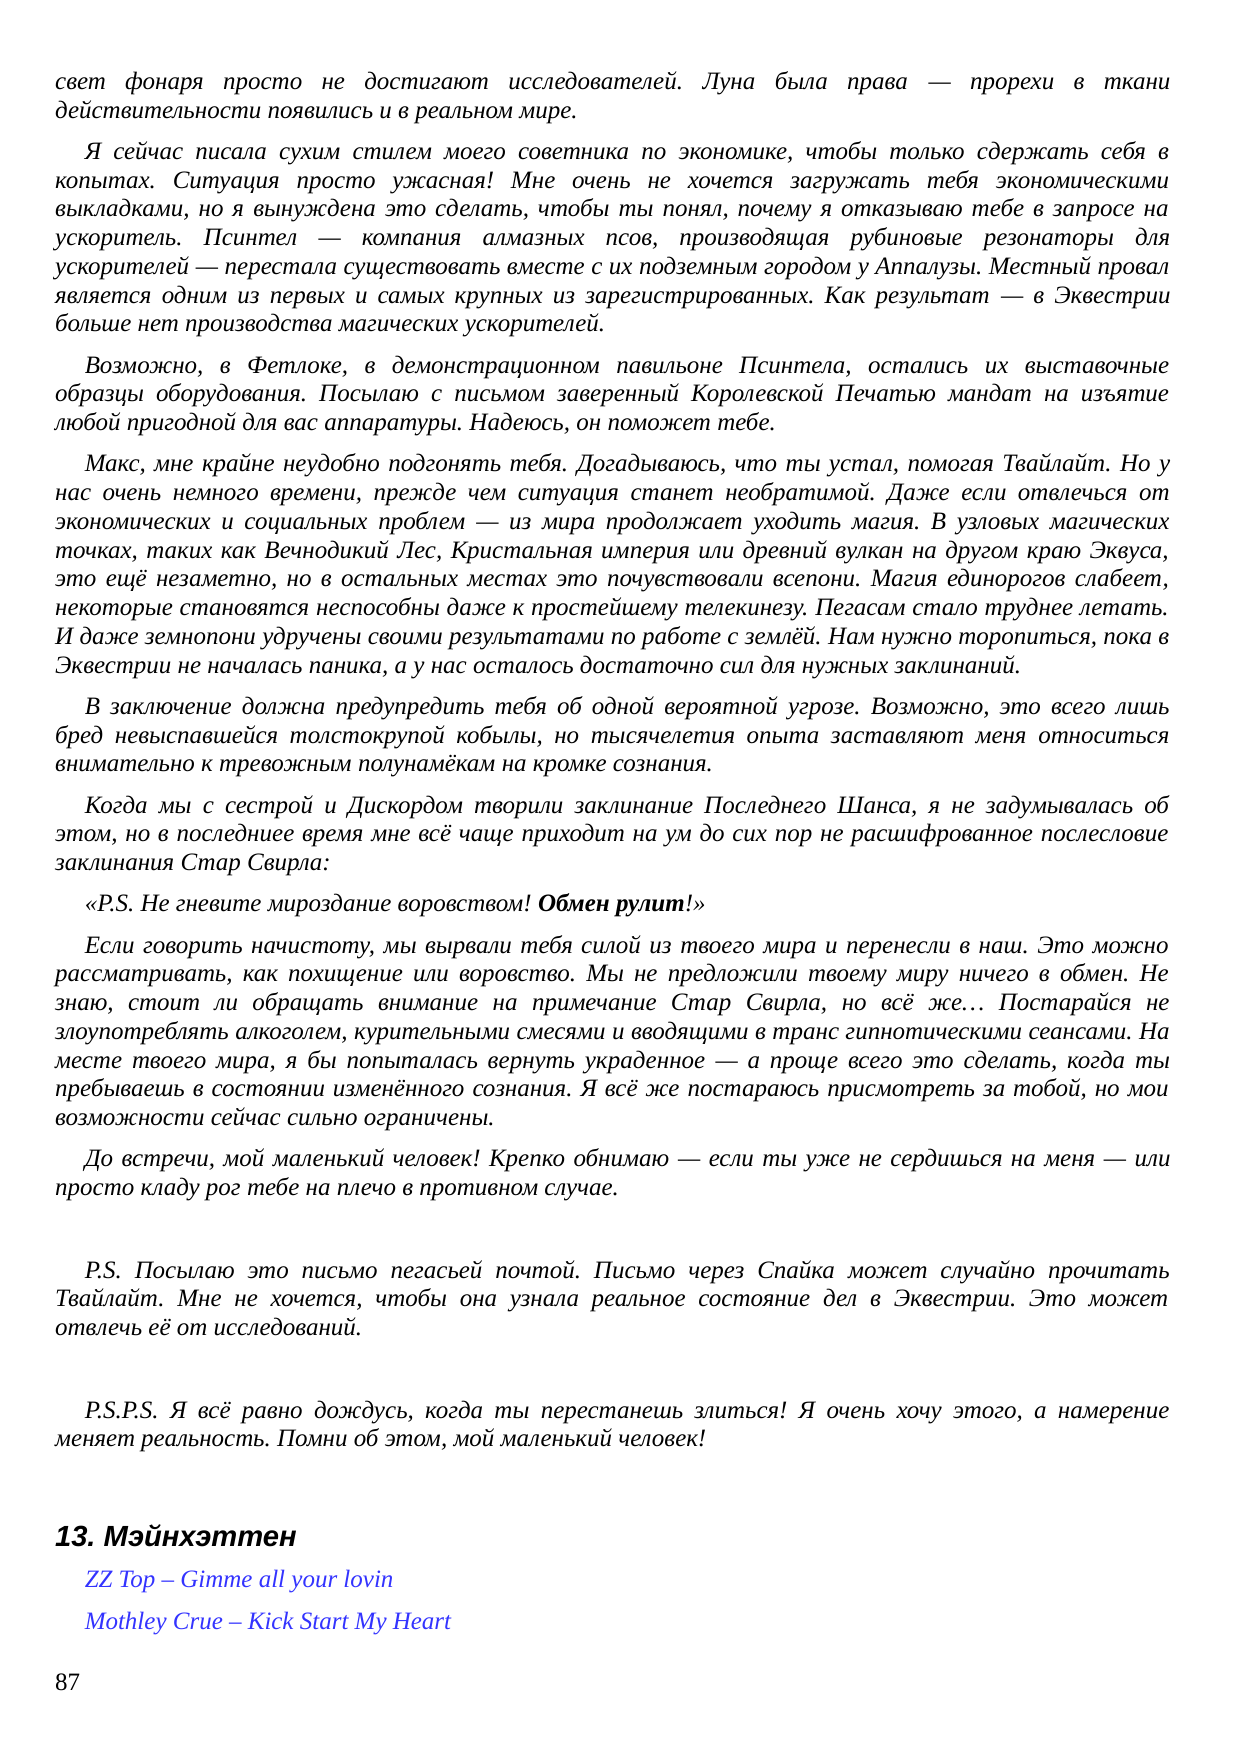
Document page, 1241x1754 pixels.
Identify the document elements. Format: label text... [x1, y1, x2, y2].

text Когда мы с сестрой и Дискордом творили заклинание Последнего Шанса, я не задумывалась об этом, но в последниее время мне всё чаще приходит на ум до сих пор не расшифрованное послесловие заклинания Стар Свирла: [55, 790, 1173, 876]
text Mothley Crue – Kick Start My Heart [55, 1606, 1173, 1634]
text До встречи, мой маленький человек! Крепко обнимаю — если ты уже не сердишься на меня — или просто кладу рог тебе на плечо в противном случае. [55, 1143, 1173, 1201]
text В заключение должна предупредить тебя об одной вероятной угрозе. Возможно, это всего лишь бред невыспавшейся толстокрупой кобылы, но тысячелетия опыта заставляют меня относиться внимательно к тревожным полунамёкам на кромке сознания. [55, 691, 1173, 777]
text «P.S. Не гневите мироздание воровством! Обмен рулит!» [55, 888, 1173, 917]
text Если говорить начистоту, мы вырвали тебя силой из твоего мира и перенесли в наш. Это можно рассматривать, как похищение или воровство. Мы не предложили твоему миру ничего в обмен. Не знаю, стоит ли обращать внимание на примечание Стар Свирла, но всё же… Постарайся не злоупотреблять алкоголем, курительными смесями и вводящими в транс гипнотическими сеансами. На месте твоего мира, я бы попыталась вернуть украденное — а проще всего это сделать, когда ты пребываешь в состоянии изменённого сознания. Я всё же постараюсь присмотреть за тобой, но мои возможности сейчас сильно ограничены. [55, 930, 1173, 1131]
text ZZ Top – Gimme all your lovin [55, 1564, 1173, 1593]
text P.S.P.S. Я всё равно дождусь, когда ты перестанешь злиться! Я очень хочу этого, а намерение меняет реальность. Помни об этом, мой маленький человек! [55, 1395, 1173, 1452]
text Я сейчас писала сухим стилем моего советника по экономике, чтобы только сдержать себя в копытах. Ситуация просто ужасная! Мне очень не хочется загружать тебя экономическими выкладками, но я вынуждена это сделать, чтобы ты понял, почему я отказываю тебе в запросе на ускоритель. Псинтел — компания алмазных псов, производящая рубиновые резонаторы для ускорителей — перестала существовать вместе с их подземным городом у Аппалузы. Местный провал является одним из первых и самых крупных из зарегистрированных. Как результат — в Эквестрии больше нет производства магических ускорителей. [55, 136, 1173, 337]
subtitle 13. Мэйнхэттен [55, 1518, 1173, 1552]
text свет фонаря просто не достигают исследователей. Луна была права — прорехи в ткани действительности появились и в реальном мире. [55, 66, 1173, 123]
text Макс, мне крайне неудобно подгонять тебя. Догадываюсь, что ты устал, помогая Твайлайт. Но у нас очень немного времени, прежде чем ситуация станет необратимой. Даже если отвлечься от экономических и социальных проблем — из мира продолжает уходить магия. В узловых магических точках, таких как Вечнодикий Лес, Кристальная империя или древний вулкан на другом краю Эквуса, это ещё незаметно, но в остальных местах это почувствовали всепони. Магия единорогов слабеет, некоторые становятся неспособны даже к простейшему телекинезу. Пегасам стало труднее летать. И даже земнопони удручены своими результатами по работе с землёй. Нам нужно торопиться, пока в Эквестрии не началась паника, а у нас осталось достаточно сил для нужных заклинаний. [55, 448, 1173, 678]
text Возможно, в Фетлоке, в демонстрационном павильоне Псинтела, остались их выставочные образцы оборудования. Посылаю с письмом заверенный Королевской Печатью мандат на изъятие любой пригодной для вас аппаратуры. Надеюсь, он поможет тебе. [55, 350, 1173, 436]
text P.S. Посылаю это письмо пегасьей почтой. Письмо через Спайка может случайно прочитать Твайлайт. Мне не хочется, чтобы она узнала реальное состояние дел в Эквестрии. Это может отвлечь её от исследований. [55, 1255, 1173, 1341]
